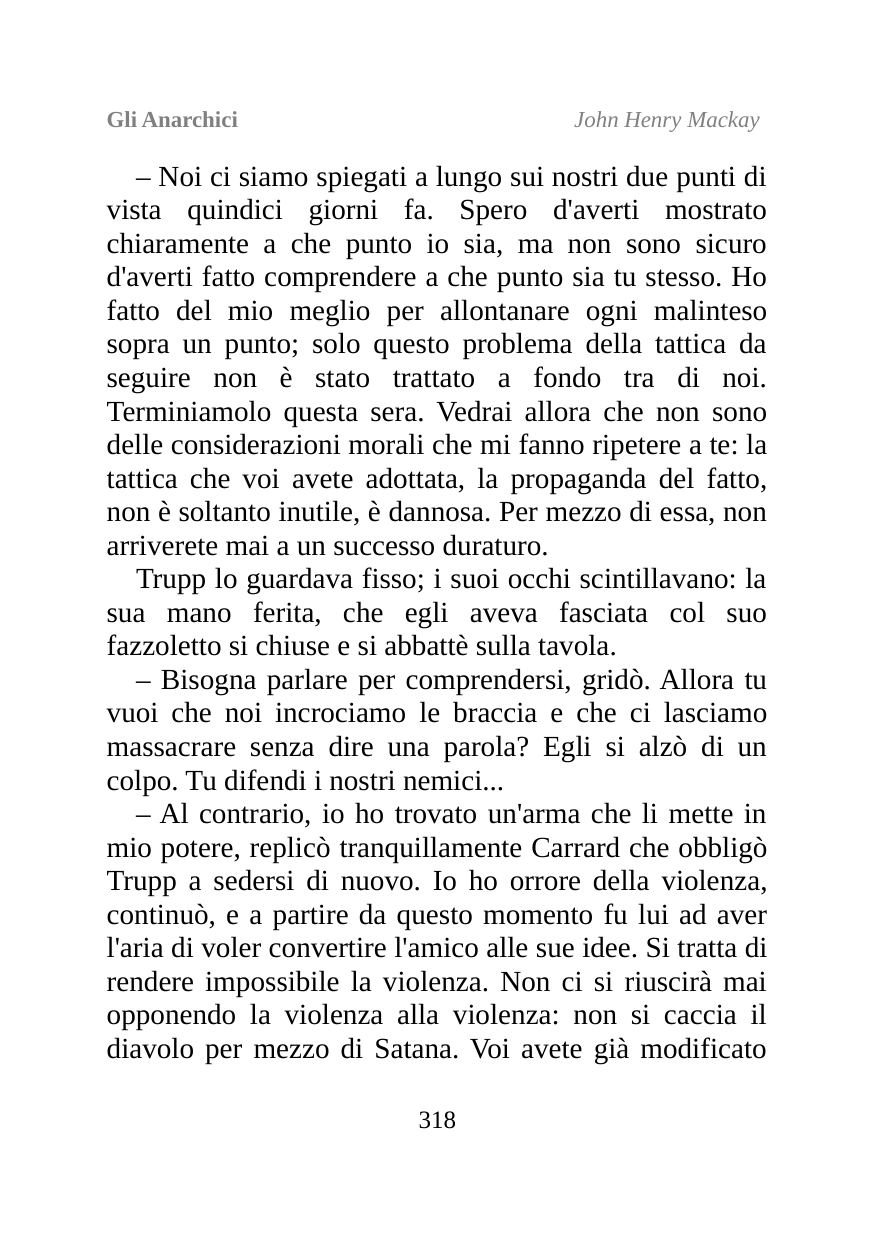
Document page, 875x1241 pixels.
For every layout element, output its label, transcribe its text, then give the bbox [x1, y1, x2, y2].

text – Bisogna parlare per comprendersi, gridò. Allora tu vuoi che noi incrociamo le braccia e che ci lasciamo massacrare senza dire una parola? Egli si alzò di un colpo. Tu difendi i nostri nemici... [106, 662, 768, 796]
text – Al contrario, io ho trovato un'arma che li mette in mio potere, replicò tranquillamente Carrard che obbligò Trupp a sedersi di nuovo. Io ho orrore della violenza, continuò, e a partire da questo momento fu lui ad aver l'aria di voler convertire l'amico alle sue idee. Si tratta di rendere impossibile la violenza. Non ci si riuscirà mai opponendo la violenza alla violenza: non si caccia il diavolo per mezzo di Satana. Voi avete già modificato [106, 796, 768, 1064]
text Trupp lo guardava fisso; i suoi occhi scintillavano: la sua mano ferita, che egli aveva fasciata col suo fazzoletto si chiuse e si abbattè sulla tavola. [106, 561, 768, 662]
text – Noi ci siamo spiegati a lungo sui nostri due punti di vista quindici giorni fa. Spero d'averti mostrato chiaramente a che punto io sia, ma non sono sicuro d'averti fatto comprendere a che punto sia tu stesso. Ho fatto del mio meglio per allontanare ogni malinteso sopra un punto; solo questo problema della tattica da seguire non è stato trattato a fondo tra di noi. Terminiamolo questa sera. Vedrai allora che non sono delle considerazioni morali che mi fanno ripetere a te: la tattica che voi avete adottata, la propaganda del fatto, non è soltanto inutile, è dannosa. Per mezzo di essa, non arriverete mai a un successo duraturo. [106, 159, 768, 561]
